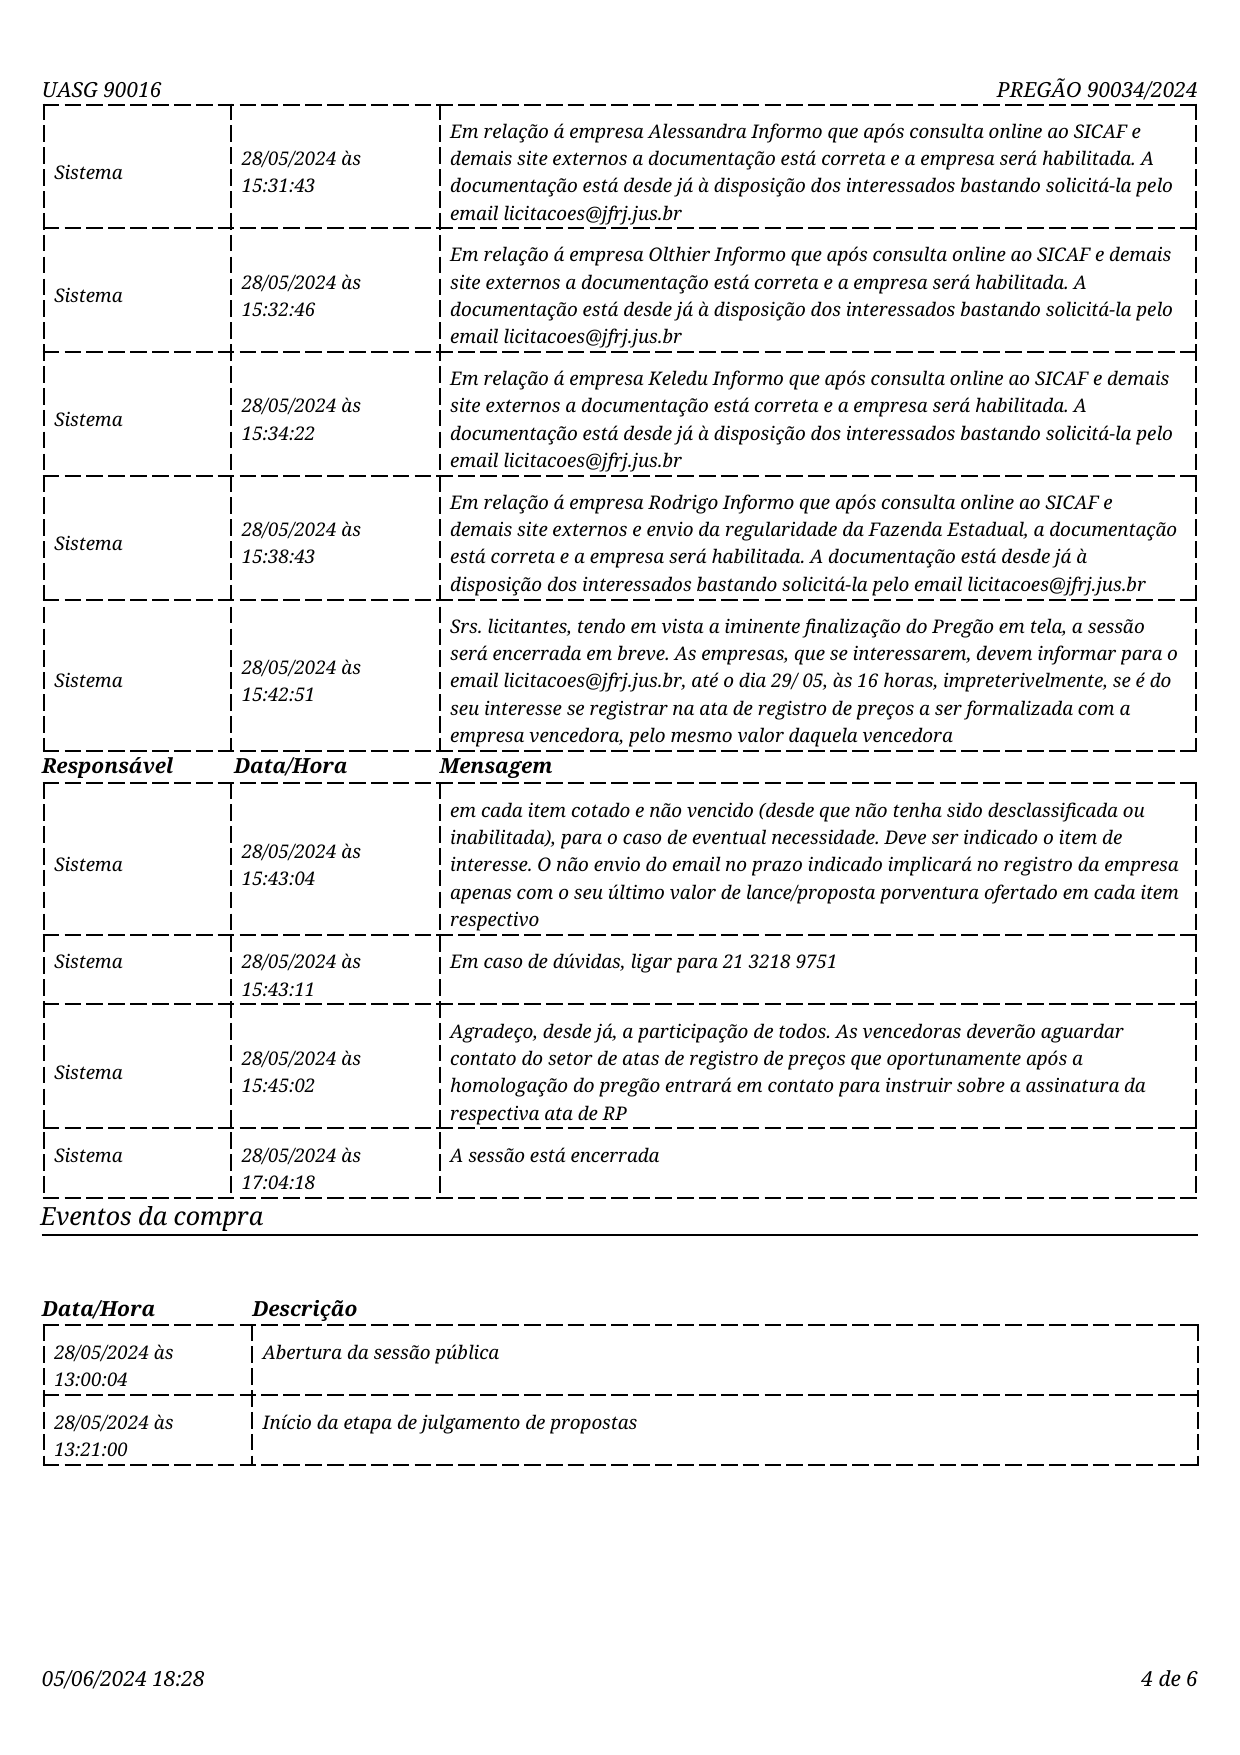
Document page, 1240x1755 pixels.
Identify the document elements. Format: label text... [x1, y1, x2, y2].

table_cell Sistema [44, 104, 231, 227]
table_header 28/05/2024 às 13:00:04 [44, 1324, 252, 1394]
table_cell Em caso de dúvidas, ligar para 21 3218 9751 [440, 934, 1196, 1003]
table_cell Sistema [44, 599, 231, 749]
table_header Abertura da sessão pública [252, 1324, 1198, 1394]
table_cell Em relação á empresa Olthier Informo que após consulta online ao SICAF e demais site externos a documentação está correta e a empresa será habilitada. A documentação está desde já à disposição dos interessados bastando solicitá-la pelo email licitacoes@jfrj.jus.br [440, 227, 1196, 351]
table_cell Agradeço, desde já, a participação de todos. As vencedoras deverão aguardar contato do setor de atas de registro de preços que oportunamente após a homologação do pregão entrará em contato para instruir sobre a assinatura da respectiva ata de RP [440, 1003, 1196, 1127]
table_cell Sistema [44, 1127, 231, 1197]
table_cell Sistema [44, 934, 231, 1003]
table_cell Sistema [44, 475, 231, 598]
table_cell Sistema [44, 1003, 231, 1127]
text Responsável Data/Hora Mensagem [42, 752, 1200, 780]
table_cell Srs. licitantes, tendo em vista a iminente finalização do Pregão em tela, a sessão será encerrada em breve. As empresas, que se interessarem, devem informar para o email licitacoes@jfrj.jus.br, até o dia 29/ 05, às 16 horas, impreterivelmente, se é do seu interesse se registrar na ata de registro de preços a ser formalizada com a empresa vencedora, pelo mesmo valor daquela vencedora [440, 599, 1196, 749]
table_cell Sistema [44, 227, 231, 351]
text Eventos da compra [40, 1199, 1200, 1233]
table_cell Em relação á empresa Keledu Informo que após consulta online ao SICAF e demais site externos a documentação está correta e a empresa será habilitada. A documentação está desde já à disposição dos interessados bastando solicitá-la pelo email licitacoes@jfrj.jus.br [440, 351, 1196, 475]
text Data/Hora Descrição [42, 1294, 1200, 1322]
table_header em cada item cotado e não vencido (desde que não tenha sido desclassificada ou inabilitada), para o caso de eventual necessidade. Deve ser indicado o item de interesse. O não envio do email no prazo indicado implicará no registro da empresa apenas com o seu último valor de lance/proposta porventura ofertado em cada item respectivo [440, 782, 1196, 934]
table_cell 28/05/2024 às 15:31:43 [231, 104, 439, 227]
table_cell A sessão está encerrada [440, 1127, 1196, 1197]
table_cell 28/05/2024 às 15:42:51 [231, 599, 439, 749]
table_cell Início da etapa de julgamento de propostas [252, 1394, 1198, 1463]
table_cell Sistema [44, 351, 231, 475]
table_header Sistema [44, 782, 231, 934]
table_cell 28/05/2024 às 15:38:43 [231, 475, 439, 598]
table_cell 28/05/2024 às 17:04:18 [231, 1127, 439, 1197]
table_cell 28/05/2024 às 15:32:46 [231, 227, 439, 351]
table_cell 28/05/2024 às 15:45:02 [231, 1003, 439, 1127]
table_cell 28/05/2024 às 15:34:22 [231, 351, 439, 475]
table_cell 28/05/2024 às 13:21:00 [44, 1394, 252, 1463]
table_header 28/05/2024 às 15:43:04 [231, 782, 439, 934]
table_cell Em relação á empresa Rodrigo Informo que após consulta online ao SICAF e demais site externos e envio da regularidade da Fazenda Estadual, a documentação está correta e a empresa será habilitada. A documentação está desde já à disposição dos interessados bastando solicitá-la pelo email licitacoes@jfrj.jus.br [440, 475, 1196, 598]
table_cell Em relação á empresa Alessandra Informo que após consulta online ao SICAF e demais site externos a documentação está correta e a empresa será habilitada. A documentação está desde já à disposição dos interessados bastando solicitá-la pelo email licitacoes@jfrj.jus.br [440, 104, 1196, 227]
table_cell 28/05/2024 às 15:43:11 [231, 934, 439, 1003]
